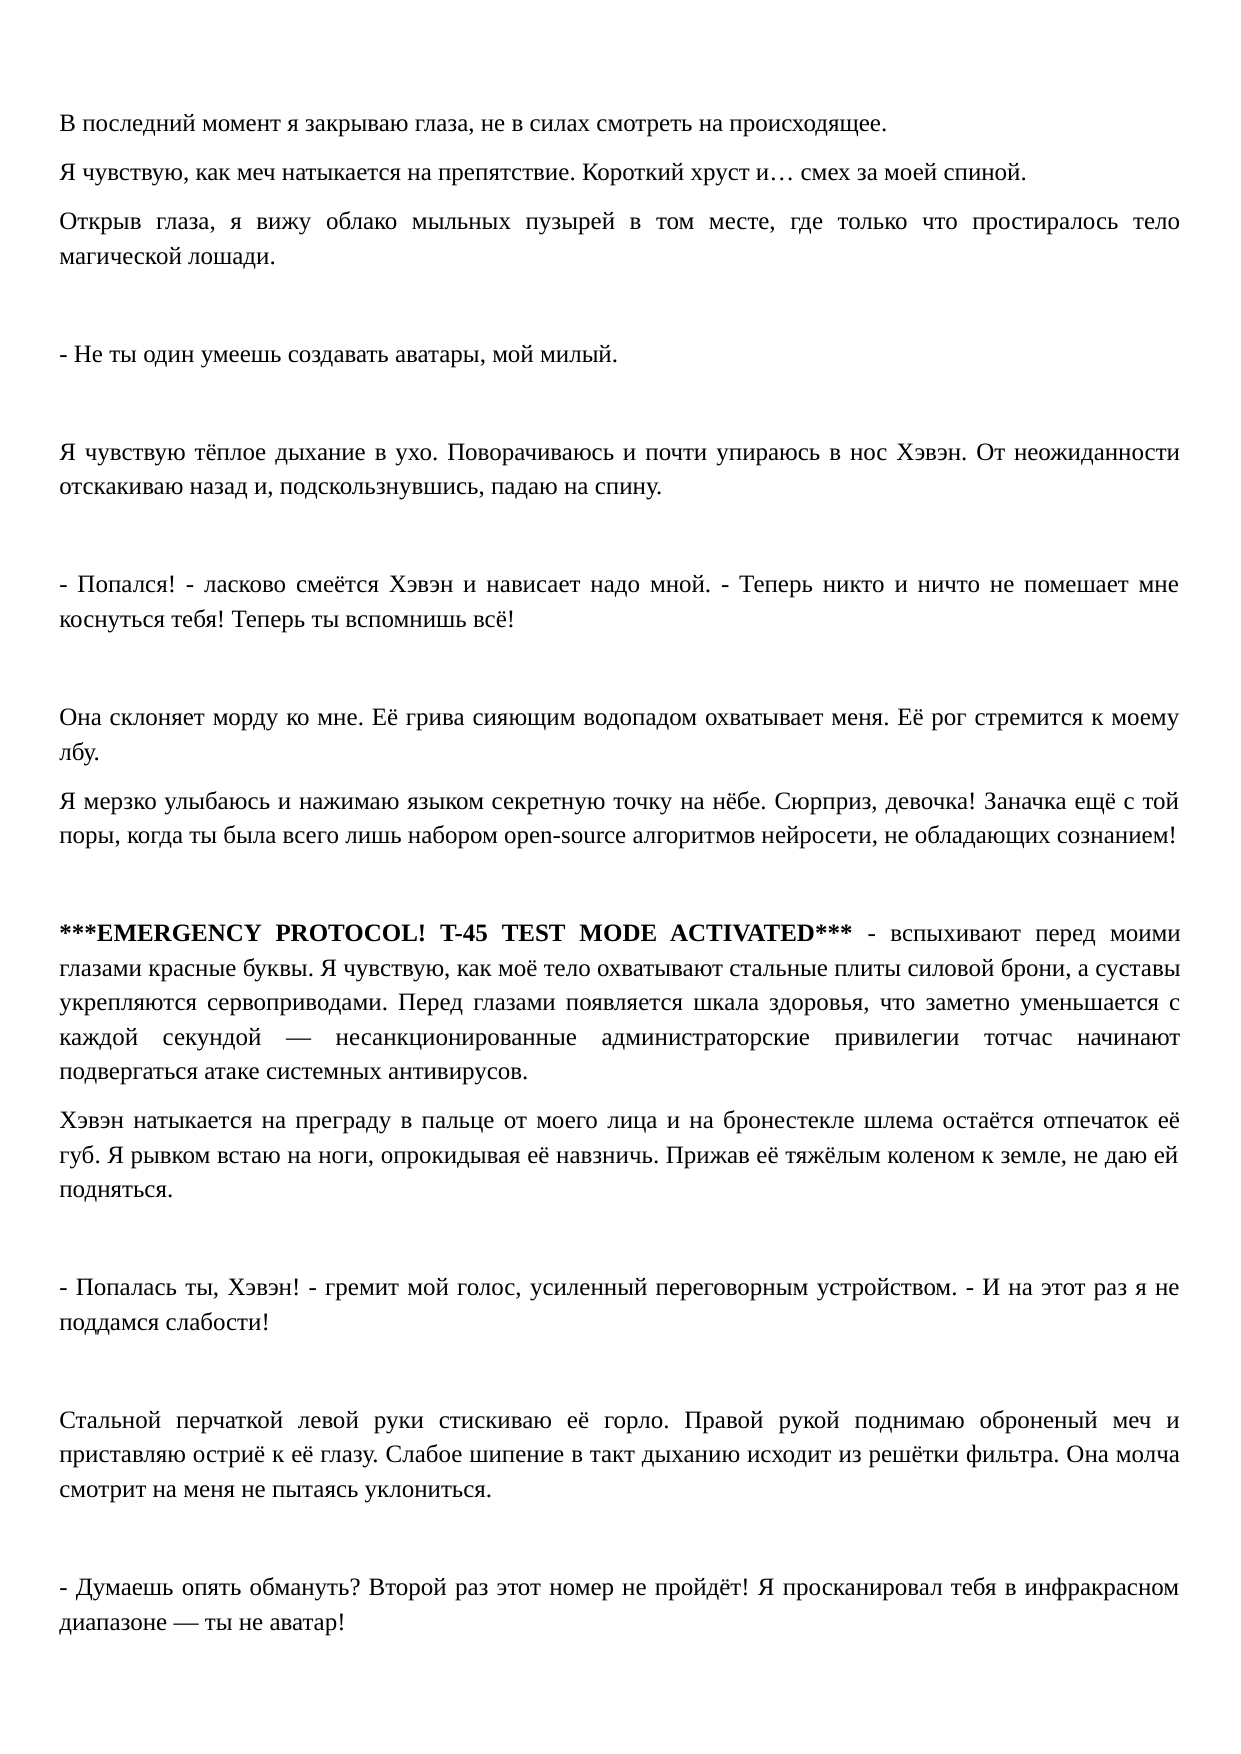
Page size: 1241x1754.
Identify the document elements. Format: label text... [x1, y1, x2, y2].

text - Попалась ты, Хэвэн! - гремит мой голос, усиленный переговорным устройством. - И на этот раз я не поддамся слабости! [59, 1272, 1181, 1336]
text Стальной перчаткой левой руки стискиваю её горло. Правой рукой поднимаю оброненый меч и приставляю остриё к её глазу. Слабое шипение в такт дыханию исходит из решётки фильтра. Она молча смотрит на меня не пытаясь уклониться. [59, 1405, 1181, 1503]
text - Не ты один умеешь создавать аватары, мой милый. [59, 339, 1181, 368]
text Открыв глаза, я вижу облако мыльных пузырей в том месте, где только что простиралось тело магической лошади. [59, 206, 1181, 269]
text Она склоняет морду ко мне. Её грива сияющим водопадом охватывает меня. Её рог стремится к моему лбу. [59, 702, 1181, 765]
text В последний момент я закрываю глаза, не в силах смотреть на происходящее. [59, 108, 1181, 137]
text Я чувствую, как меч натыкается на препятствие. Короткий хруст и… смех за моей спиной. [59, 157, 1181, 186]
text Я мерзко улыбаюсь и нажимаю языком секретную точку на нёбе. Сюрприз, девочка! Заначка ещё с той поры, когда ты была всего лишь набором open-source алгоритмов нейросети, не обладающих сознанием! [59, 786, 1181, 849]
text Я чувствую тёплое дыхание в ухо. Поворачиваюсь и почти упираюсь в нос Хэвэн. От неожиданности отскакиваю назад и, подскользнувшись, падаю на спину. [59, 437, 1181, 500]
text Хэвэн натыкается на преграду в пальце от моего лица и на бронестекле шлема остаётся отпечаток её губ. Я рывком встаю на ноги, опрокидывая её навзничь. Прижав её тяжёлым коленом к земле, не даю ей подняться. [59, 1105, 1181, 1203]
text - Думаешь опять обмануть? Второй раз этот номер не пройдёт! Я просканировал тебя в инфракрасном диапазоне — ты не аватар! [59, 1572, 1181, 1635]
text - Попался! - ласково смеётся Хэвэн и нависает надо мной. - Теперь никто и ничто не помешает мне коснуться тебя! Теперь ты вспомнишь всё! [59, 569, 1181, 633]
text ***EMERGENCY PROTOCOL! T-45 TEST MODE ACTIVATED*** - вспыхивают перед моими глазами красные буквы. Я чувствую, как моё тело охватывают стальные плиты силовой брони, а суставы укрепляются сервоприводами. Перед глазами появляется шкала здоровья, что заметно уменьшается с каждой секундой — несанкционированные администраторские привилегии тотчас начинают подвергаться атаке системных антивирусов. [59, 918, 1181, 1085]
